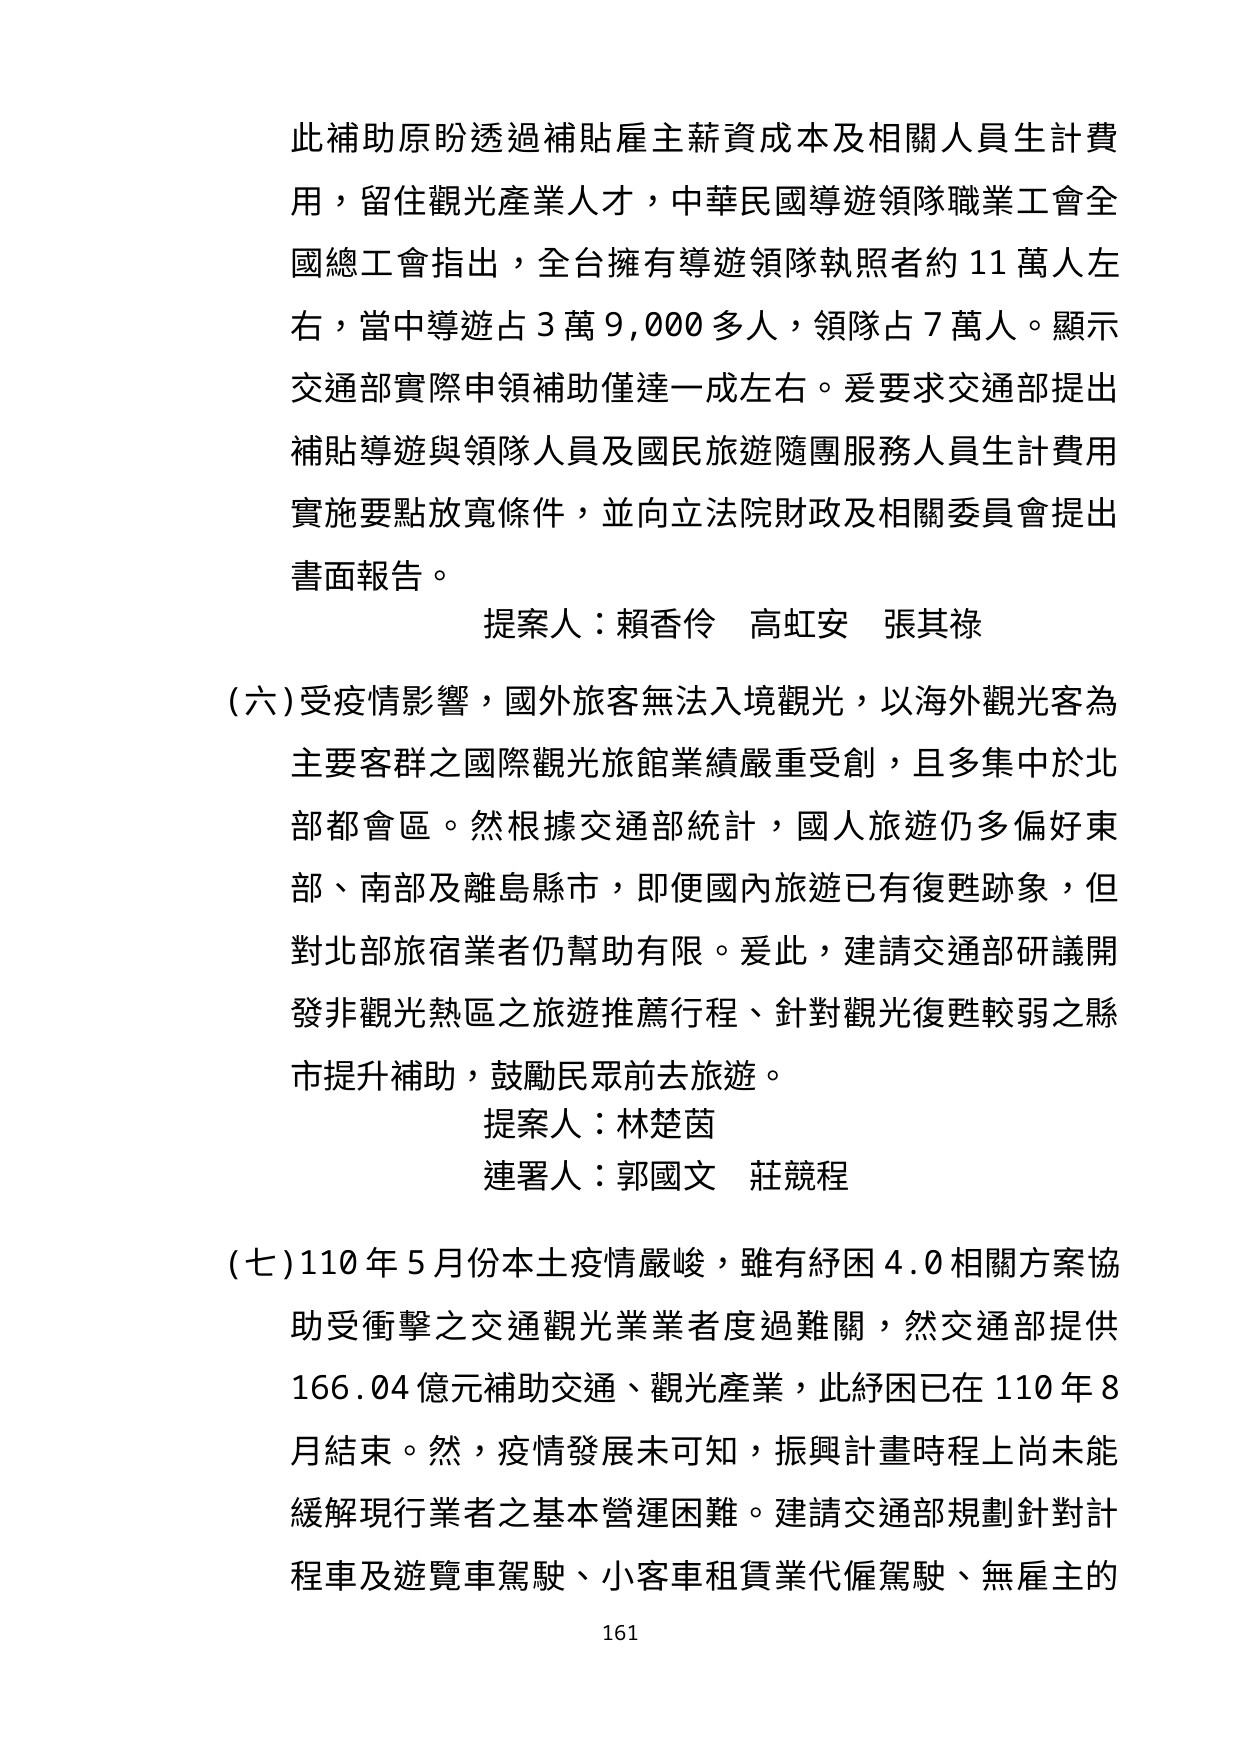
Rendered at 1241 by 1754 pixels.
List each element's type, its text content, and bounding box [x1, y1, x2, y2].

text (六)受疫情影響，國外旅客無法入境觀光，以海外觀光客為主要客群之國際觀光旅館業績嚴重受創，且多集中於北部都會區。然根據交通部統計，國人旅遊仍多偏好東部、南部及離島縣市，即便國內旅遊已有復甦跡象，但對北部旅宿業者仍幫助有限。爰此，建請交通部研議開發非觀光熱區之旅遊推薦行程、針對觀光復甦較弱之縣市提升補助，鼓勵民眾前去旅遊。 [223, 657, 1120, 1094]
text (七)110年5月份本土疫情嚴峻，雖有紓困4.0相關方案協助受衝擊之交通觀光業業者度過難關，然交通部提供166.04億元補助交通、觀光產業，此紓困已在110年8月結束。然，疫情發展未可知，振興計畫時程上尚未能緩解現行業者之基本營運困難。建請交通部規劃針對計程車及遊覽車駕駛、小客車租賃業代僱駕駛、無雇主的 [223, 1219, 1120, 1594]
text 此補助原盼透過補貼雇主薪資成本及相關人員生計費用，留住觀光產業人才，中華民國導遊領隊職業工會全國總工會指出，全台擁有導遊領隊執照者約11萬人左右，當中導遊占3萬9,000多人，領隊占7萬人。顯示交通部實際申領補助僅達一成左右。爰要求交通部提出補貼導遊與領隊人員及國民旅遊隨團服務人員生計費用實施要點放寬條件，並向立法院財政及相關委員會提出書面報告。 [223, 94, 1120, 594]
text 提案人：賴香伶 高虹安 張其祿 [483, 594, 1120, 647]
text 連署人：郭國文 莊競程 [483, 1147, 1120, 1199]
text 提案人：林楚茵 [483, 1094, 1120, 1147]
